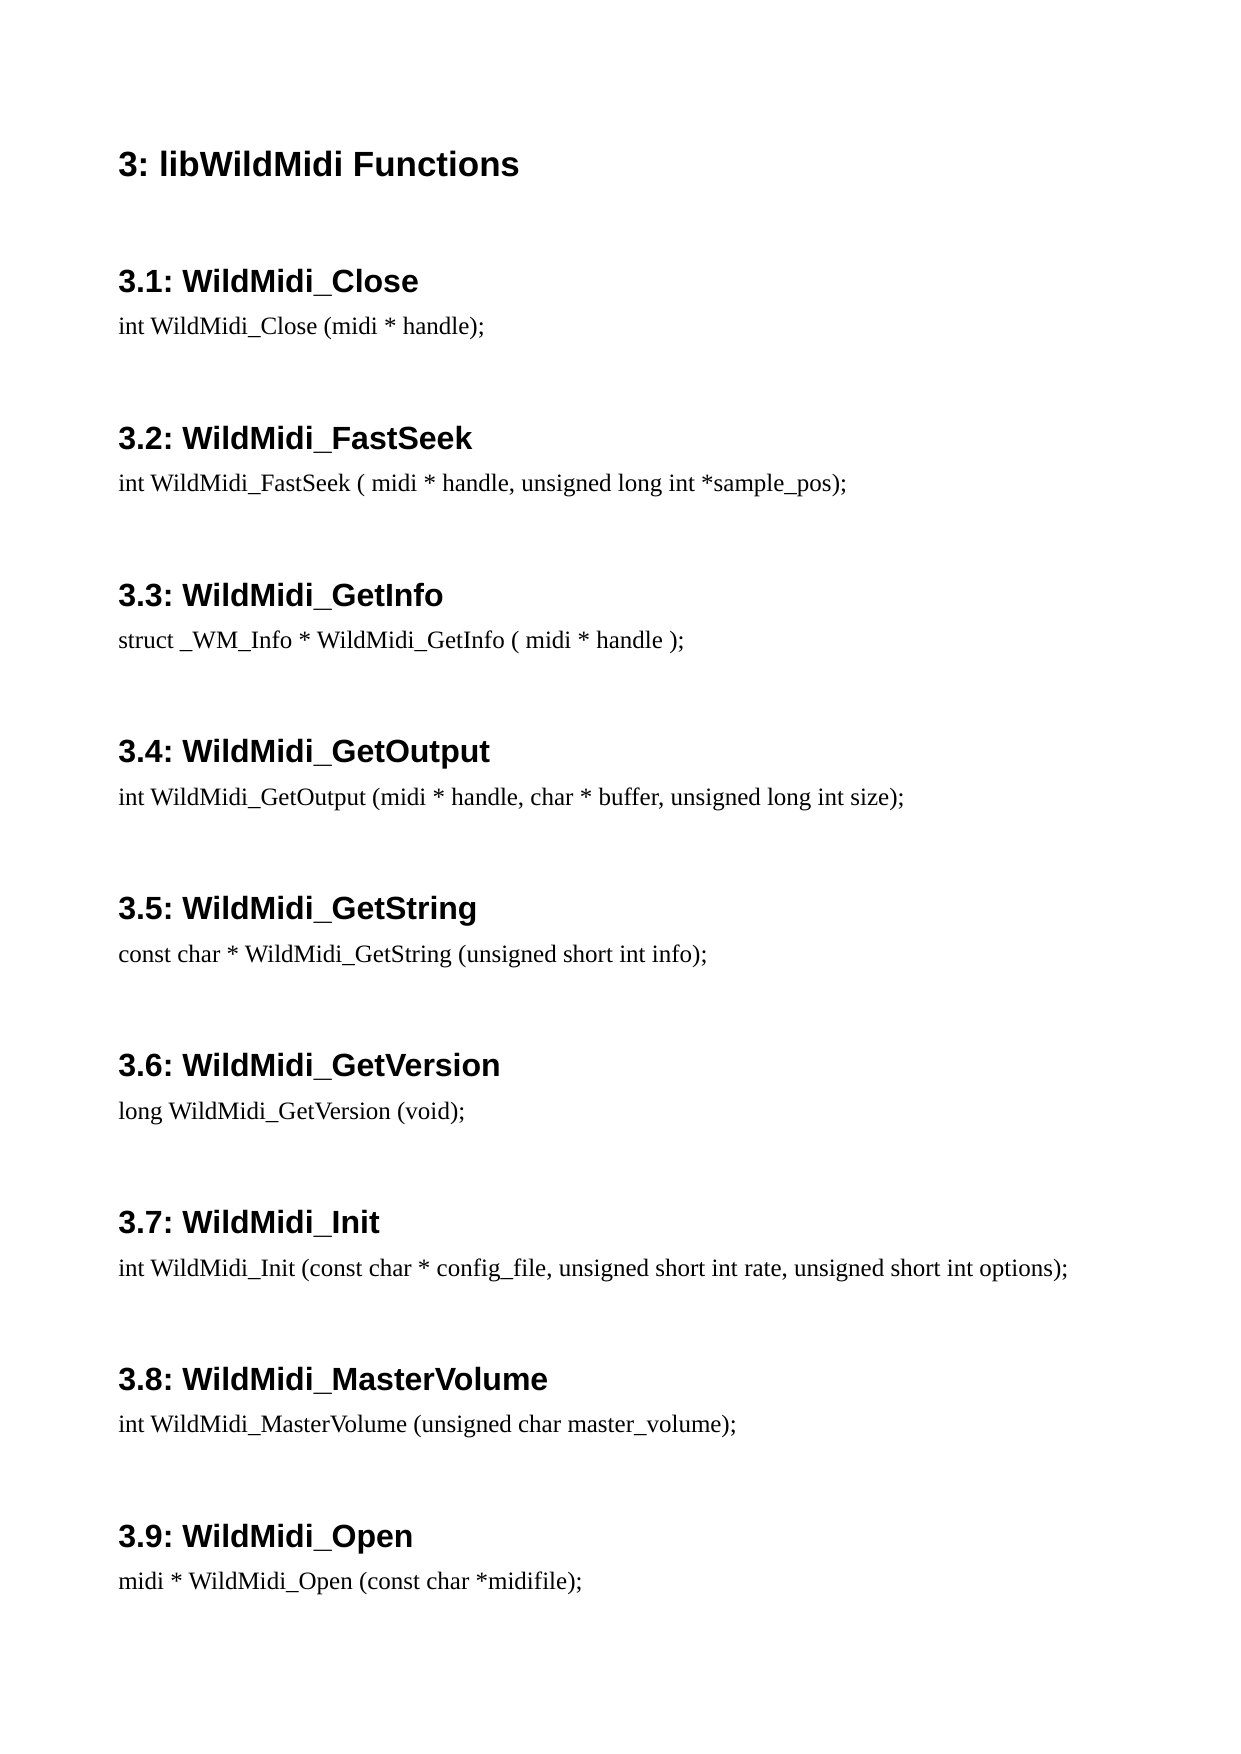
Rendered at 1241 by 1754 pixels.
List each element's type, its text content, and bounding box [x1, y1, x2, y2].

text int WildMidi_Close (midi * handle); [118, 311, 1122, 340]
subtitle 3.2: WildMidi_FastSeek [118, 419, 1122, 456]
text long WildMidi_GetVersion (void); [118, 1096, 1122, 1124]
text int WildMidi_MasterVolume (unsigned char master_volume); [118, 1409, 1122, 1438]
text int WildMidi_FastSeek ( midi * handle, unsigned long int *sample_pos); [118, 468, 1122, 497]
subtitle 3.5: WildMidi_GetString [118, 889, 1122, 926]
text struct _WM_Info * WildMidi_GetInfo ( midi * handle ); [118, 625, 1122, 654]
subtitle 3.9: WildMidi_Open [118, 1517, 1122, 1554]
subtitle 3.8: WildMidi_MasterVolume [118, 1360, 1122, 1397]
subtitle 3: libWildMidi Functions [118, 143, 1122, 183]
text int WildMidi_Init (const char * config_file, unsigned short int rate, unsigned short int options); [118, 1253, 1122, 1281]
subtitle 3.6: WildMidi_GetVersion [118, 1046, 1122, 1083]
subtitle 3.4: WildMidi_GetOutput [118, 733, 1122, 769]
subtitle 3.3: WildMidi_GetInfo [118, 576, 1122, 613]
subtitle 3.7: WildMidi_Init [118, 1203, 1122, 1240]
text const char * WildMidi_GetString (unsigned short int info); [118, 939, 1122, 968]
text int WildMidi_GetOutput (midi * handle, char * buffer, unsigned long int size); [118, 782, 1122, 811]
subtitle 3.1: WildMidi_Close [118, 262, 1122, 299]
text midi * WildMidi_Open (const char *midifile); [118, 1566, 1122, 1595]
